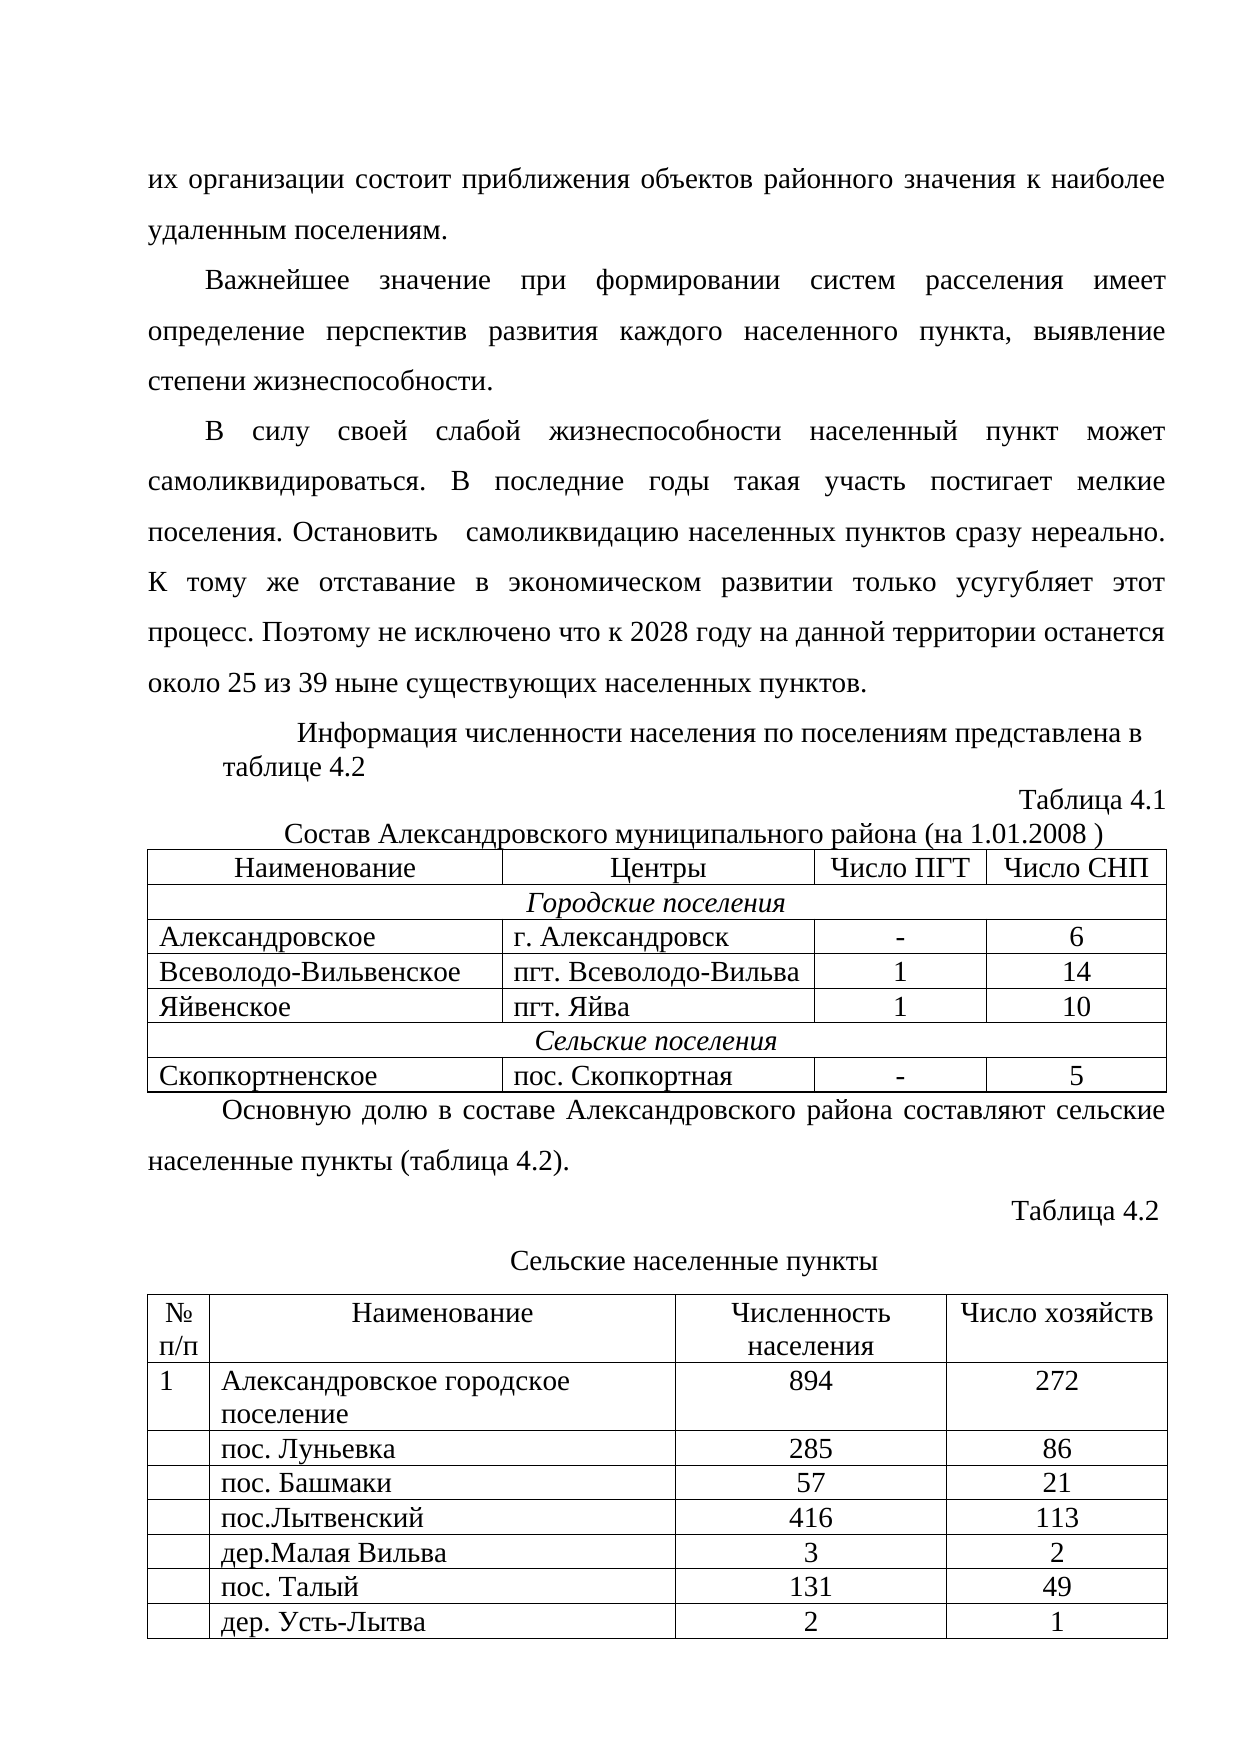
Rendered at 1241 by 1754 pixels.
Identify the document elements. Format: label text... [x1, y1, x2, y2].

table_cell 894 [676, 1363, 946, 1430]
table_cell Городские поселения [148, 885, 1166, 918]
text Информация численности населения по поселениям представлена в таблице 4.2 [223, 715, 1166, 782]
table_header Наименование [148, 850, 502, 884]
table_cell пос.Лытвенский [210, 1500, 675, 1534]
table_cell 49 [947, 1569, 1167, 1603]
table_cell Яйвенское [148, 989, 502, 1022]
table_cell 1 [815, 954, 986, 988]
table_cell 416 [676, 1500, 946, 1534]
text Состав Александровского муниципального района (на 1.01.2008 ) [148, 816, 1166, 849]
table_cell [148, 1569, 209, 1603]
table_cell 1 [947, 1604, 1167, 1637]
table_cell [148, 1535, 209, 1568]
table_cell - [815, 1058, 986, 1091]
table_cell Сельские поселения [148, 1023, 1166, 1057]
text В силу своей слабой жизнеспособности населенный пункт может самоликвидироваться. В последние годы такая участь постигает мелкие поселения. Остановить самоликвидацию населенных пунктов сразу нереально. К тому же отставание в экономическом развитии только усугубляет этот процесс. Поэтому не исключено что к 2028 году на данной территории останется около 25 из 39 ныне существующих населенных пунктов. [148, 413, 1166, 698]
table_cell 1 [148, 1363, 209, 1430]
table_cell дер. Усть-Лытва [210, 1604, 675, 1637]
table_cell 6 [987, 920, 1166, 953]
table_header Численность населения [676, 1295, 946, 1362]
table_cell 2 [947, 1535, 1167, 1568]
table_header Число ПГТ [815, 850, 986, 884]
table_cell Скопкортненское [148, 1058, 502, 1091]
text Таблица 4.1 [148, 782, 1166, 816]
table_cell Александровское [148, 920, 502, 953]
table_cell 285 [676, 1431, 946, 1464]
table_cell 131 [676, 1569, 946, 1603]
table_cell пос. Башмаки [210, 1466, 675, 1499]
table_header Число СНП [987, 850, 1166, 884]
table_cell 3 [676, 1535, 946, 1568]
table_cell пос. Скопкортная [503, 1058, 814, 1091]
table_cell 2 [676, 1604, 946, 1637]
text их организации состоит приближения объектов районного значения к наиболее удаленным поселениям. [148, 162, 1166, 246]
text Основную долю в составе Александровского района составляют сельские населенные пункты (таблица 4.2). [148, 1093, 1166, 1176]
table_cell пгт. Всеволодо-Вильва [503, 954, 814, 988]
table_cell - [815, 920, 986, 953]
table_cell дер.Малая Вильва [210, 1535, 675, 1568]
table_cell г. Александровск [503, 920, 814, 953]
table_header Число хозяйств [947, 1295, 1167, 1362]
table_cell пос. Луньевка [210, 1431, 675, 1464]
table_header Наименование [210, 1295, 675, 1362]
table_cell Всеволодо-Вильвенское [148, 954, 502, 988]
table_cell 10 [987, 989, 1166, 1022]
table_cell 14 [987, 954, 1166, 988]
table_header Центры [503, 850, 814, 884]
table_cell 21 [947, 1466, 1167, 1499]
table_cell [148, 1466, 209, 1499]
text Таблица 4.2 [148, 1193, 1166, 1227]
text Важнейшее значение при формировании систем расселения имеет определение перспектив развития каждого населенного пункта, выявление степени жизнеспособности. [148, 262, 1166, 396]
table_cell [148, 1431, 209, 1464]
table_cell 86 [947, 1431, 1167, 1464]
table_cell Александровское городское поселение [210, 1363, 675, 1430]
table_cell 113 [947, 1500, 1167, 1534]
table_cell пос. Талый [210, 1569, 675, 1603]
table_cell 57 [676, 1466, 946, 1499]
table_header № п/п [148, 1295, 209, 1362]
table_cell [148, 1500, 209, 1534]
table_cell 272 [947, 1363, 1167, 1430]
text Сельские населенные пункты [148, 1243, 1166, 1277]
table_cell [148, 1604, 209, 1637]
table_cell 1 [815, 989, 986, 1022]
table_cell пгт. Яйва [503, 989, 814, 1022]
table_cell 5 [987, 1058, 1166, 1091]
